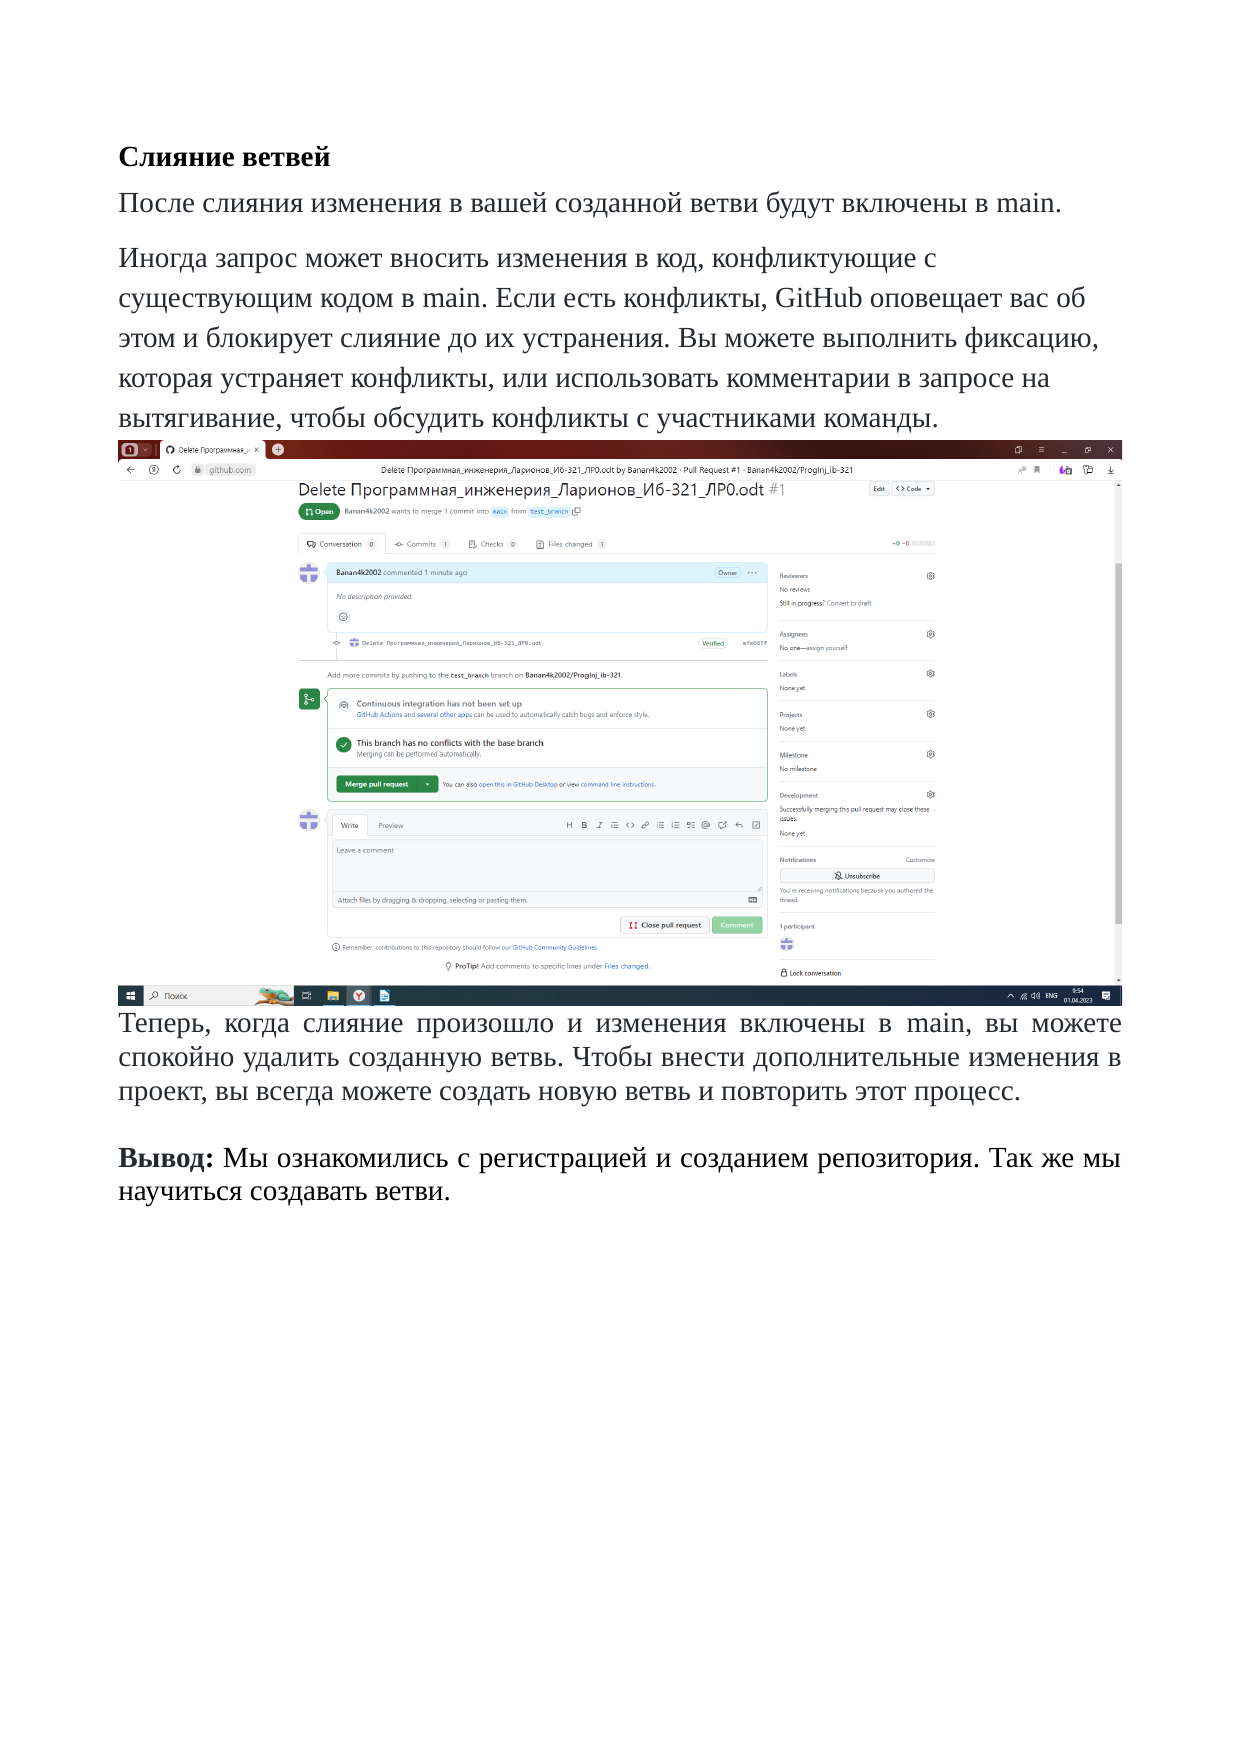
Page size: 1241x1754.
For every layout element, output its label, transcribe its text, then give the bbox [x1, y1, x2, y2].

subtitle Слияние ветвей [118, 139, 1122, 172]
text Теперь, когда слияние произошло и изменения включены в main, вы можете спокойно удалить созданную ветвь. Чтобы внести дополнительные изменения в проект, вы всегда можете создать новую ветвь и повторить этот процесс. [118, 1006, 1122, 1106]
picture [118, 440, 1123, 1006]
text Иногда запрос может вносить изменения в код, конфликтующие с существующим кодом в main. Если есть конфликты, GitHub оповещает вас об этом и блокирует слияние до их устранения. Вы можете выполнить фиксацию, которая устраняет конфликты, или использовать комментарии в запросе на вытягивание, чтобы обсудить конфликты с участниками команды. [118, 240, 1122, 434]
text Вывод: Мы ознакомились с регистрацией и созданием репозитория. Так же мы научиться создавать ветви. [118, 1140, 1122, 1207]
text После слияния изменения в вашей созданной ветви будут включены в main. [118, 185, 1122, 218]
